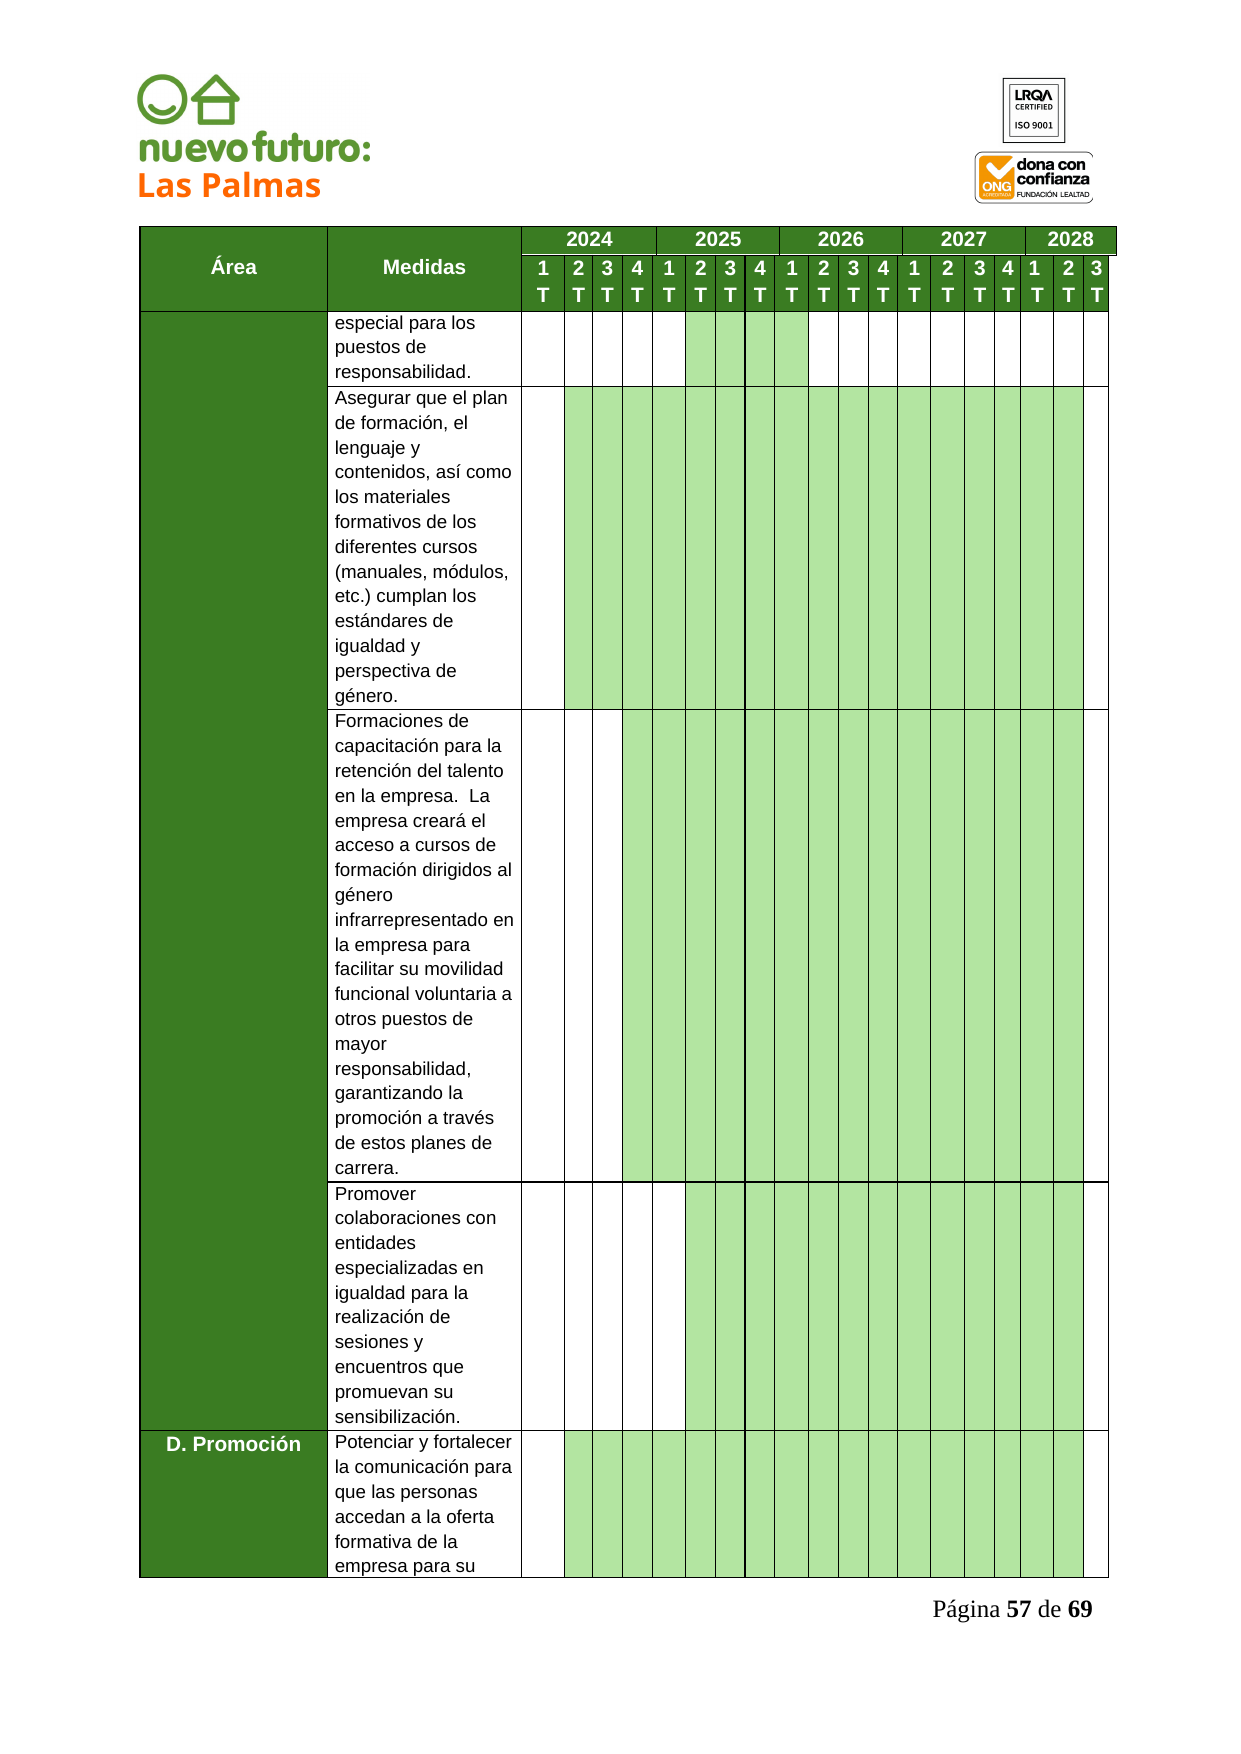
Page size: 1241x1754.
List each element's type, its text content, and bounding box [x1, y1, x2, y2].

table_cell [141, 312, 327, 1430]
table_cell [623, 1183, 652, 1430]
table_cell [965, 1431, 994, 1577]
table_cell [898, 1183, 930, 1430]
table_cell [809, 710, 838, 1181]
table_cell [1109, 311, 1116, 386]
table_cell [746, 710, 774, 1181]
table_cell [1021, 1183, 1053, 1430]
table_cell [1109, 1430, 1116, 1577]
table_cell [931, 710, 964, 1181]
table_cell [995, 312, 1020, 386]
table_cell [995, 710, 1020, 1181]
table_cell [965, 387, 994, 709]
table_cell 3 T [593, 256, 622, 311]
table_cell 4T [995, 256, 1020, 311]
table_cell Potenciar y fortalecer la comunicación para que las personas accedan a la oferta formativa de la empresa para su [328, 1431, 521, 1577]
table_cell [746, 1431, 774, 1577]
table_cell [1054, 1183, 1083, 1430]
table_cell 1 T [898, 256, 930, 311]
table_cell [869, 1183, 897, 1430]
table_cell [746, 1183, 774, 1430]
table_cell 3 T [716, 256, 744, 311]
table_cell [809, 387, 838, 709]
table_cell 1 T [653, 256, 685, 311]
table_cell [809, 312, 838, 386]
table_cell [839, 1183, 868, 1430]
table_cell [716, 387, 744, 709]
table_cell [1084, 312, 1108, 386]
table_cell [1054, 710, 1083, 1181]
table_cell [931, 312, 964, 386]
table_cell 2 T [809, 256, 838, 311]
table_cell [522, 1431, 564, 1577]
table_cell [1084, 710, 1108, 1181]
table_cell [686, 387, 715, 709]
table_cell [1109, 1181, 1116, 1430]
table_cell [1084, 387, 1108, 709]
table_cell 3T [1084, 256, 1108, 311]
table_cell [1054, 1431, 1083, 1577]
table_cell D. Promoción [141, 1431, 327, 1577]
table_cell 1 T [522, 256, 564, 311]
table_cell Asegurar que el plan de formación, el lenguaje y contenidos, así como los materiales formativos de los diferentes cursos (manuales, módulos, etc.) cumplan los estándares de igualdad y perspectiva de género. [328, 387, 521, 709]
table_cell [995, 387, 1020, 709]
table_cell [1021, 1431, 1053, 1577]
table_cell [839, 710, 868, 1181]
table_cell [898, 387, 930, 709]
table_cell [686, 1183, 715, 1430]
table_cell [1021, 312, 1053, 386]
table_cell 2 T [931, 256, 964, 311]
table_cell [775, 1431, 808, 1577]
table_header 2024 [522, 227, 656, 254]
table_cell especial para los puestos de responsabilidad. [328, 312, 521, 386]
table_cell 4 T [623, 256, 652, 311]
table_cell [898, 312, 930, 386]
table_cell [653, 710, 685, 1181]
table_cell 1 T [1021, 256, 1053, 311]
table_cell [716, 710, 744, 1181]
table_cell [1084, 1183, 1108, 1430]
table_cell [775, 387, 808, 709]
table_cell [746, 312, 774, 386]
table_cell 1 T [775, 256, 808, 311]
table_cell [565, 1183, 592, 1430]
table_cell [869, 1431, 897, 1577]
table_cell [965, 1183, 994, 1430]
table_cell [746, 387, 774, 709]
table_cell 2 T [686, 256, 715, 311]
table_header Área [141, 227, 327, 311]
table_cell Formaciones de capacitación para la retención del talento en la empresa. La empresa creará el acceso a cursos de formación dirigidos al género infrarrepresentado en la empresa para facilitar su movilidad funcional voluntaria a otros puestos de mayor responsabilidad, garantizando la promoción a través de estos planes de carrera. [328, 710, 521, 1181]
table_header 2026 [780, 227, 902, 254]
table_cell [565, 312, 592, 386]
table_cell [593, 312, 622, 386]
table_cell [1054, 312, 1083, 386]
table_cell [809, 1431, 838, 1577]
table_cell [809, 1183, 838, 1430]
table_cell [931, 387, 964, 709]
table_cell 4 T [746, 256, 774, 311]
table_cell [839, 312, 868, 386]
table_cell [686, 312, 715, 386]
table_cell [686, 710, 715, 1181]
table_cell [1109, 709, 1116, 1181]
table_cell [716, 1183, 744, 1430]
table_cell [653, 1431, 685, 1577]
table_cell [623, 312, 652, 386]
table_cell [593, 1183, 622, 1430]
table_cell [965, 312, 994, 386]
table_cell 4 T [869, 256, 897, 311]
table_cell [931, 1183, 964, 1430]
table_cell [565, 1431, 592, 1577]
table_cell [623, 710, 652, 1181]
table_cell [965, 710, 994, 1181]
table_cell [593, 387, 622, 709]
table_cell 2 T [565, 256, 592, 311]
table_cell [1084, 1431, 1108, 1577]
table_cell [653, 1183, 685, 1430]
table_cell [839, 1431, 868, 1577]
table_cell [716, 312, 744, 386]
table_header 2025 [657, 227, 779, 254]
table_cell 3 T [839, 256, 868, 311]
table_cell [898, 1431, 930, 1577]
table_cell [565, 387, 592, 709]
table_cell [522, 710, 564, 1181]
table_cell [623, 387, 652, 709]
table_cell [522, 312, 564, 386]
table_cell [522, 1183, 564, 1430]
table_cell [775, 710, 808, 1181]
table_cell [716, 1431, 744, 1577]
table_cell [869, 312, 897, 386]
table_cell [623, 1431, 652, 1577]
table_cell [686, 1431, 715, 1577]
table_cell [775, 1183, 808, 1430]
table_cell [995, 1183, 1020, 1430]
table_header 2027 [903, 227, 1025, 254]
table_cell [522, 387, 564, 709]
table_cell [898, 710, 930, 1181]
table_header 2028 [1026, 227, 1116, 254]
table_cell [839, 387, 868, 709]
table_cell [931, 1431, 964, 1577]
table_cell [593, 710, 622, 1181]
table_cell [1054, 387, 1083, 709]
table_cell [775, 312, 808, 386]
table_cell [1021, 387, 1053, 709]
table_cell [653, 312, 685, 386]
table_cell [565, 710, 592, 1181]
table_cell [1109, 256, 1116, 311]
table_cell [1109, 386, 1116, 709]
table_cell 3 T [965, 256, 994, 311]
table_cell Promover colaboraciones con entidades especializadas en igualdad para la realización de sesiones y encuentros que promuevan su sensibilización. [328, 1183, 521, 1430]
table_cell [869, 387, 897, 709]
table_header Medidas [328, 227, 521, 311]
table_cell [653, 387, 685, 709]
table_cell [593, 1431, 622, 1577]
table_cell [869, 710, 897, 1181]
table_cell 2 T [1054, 256, 1083, 311]
table_cell [995, 1431, 1020, 1577]
